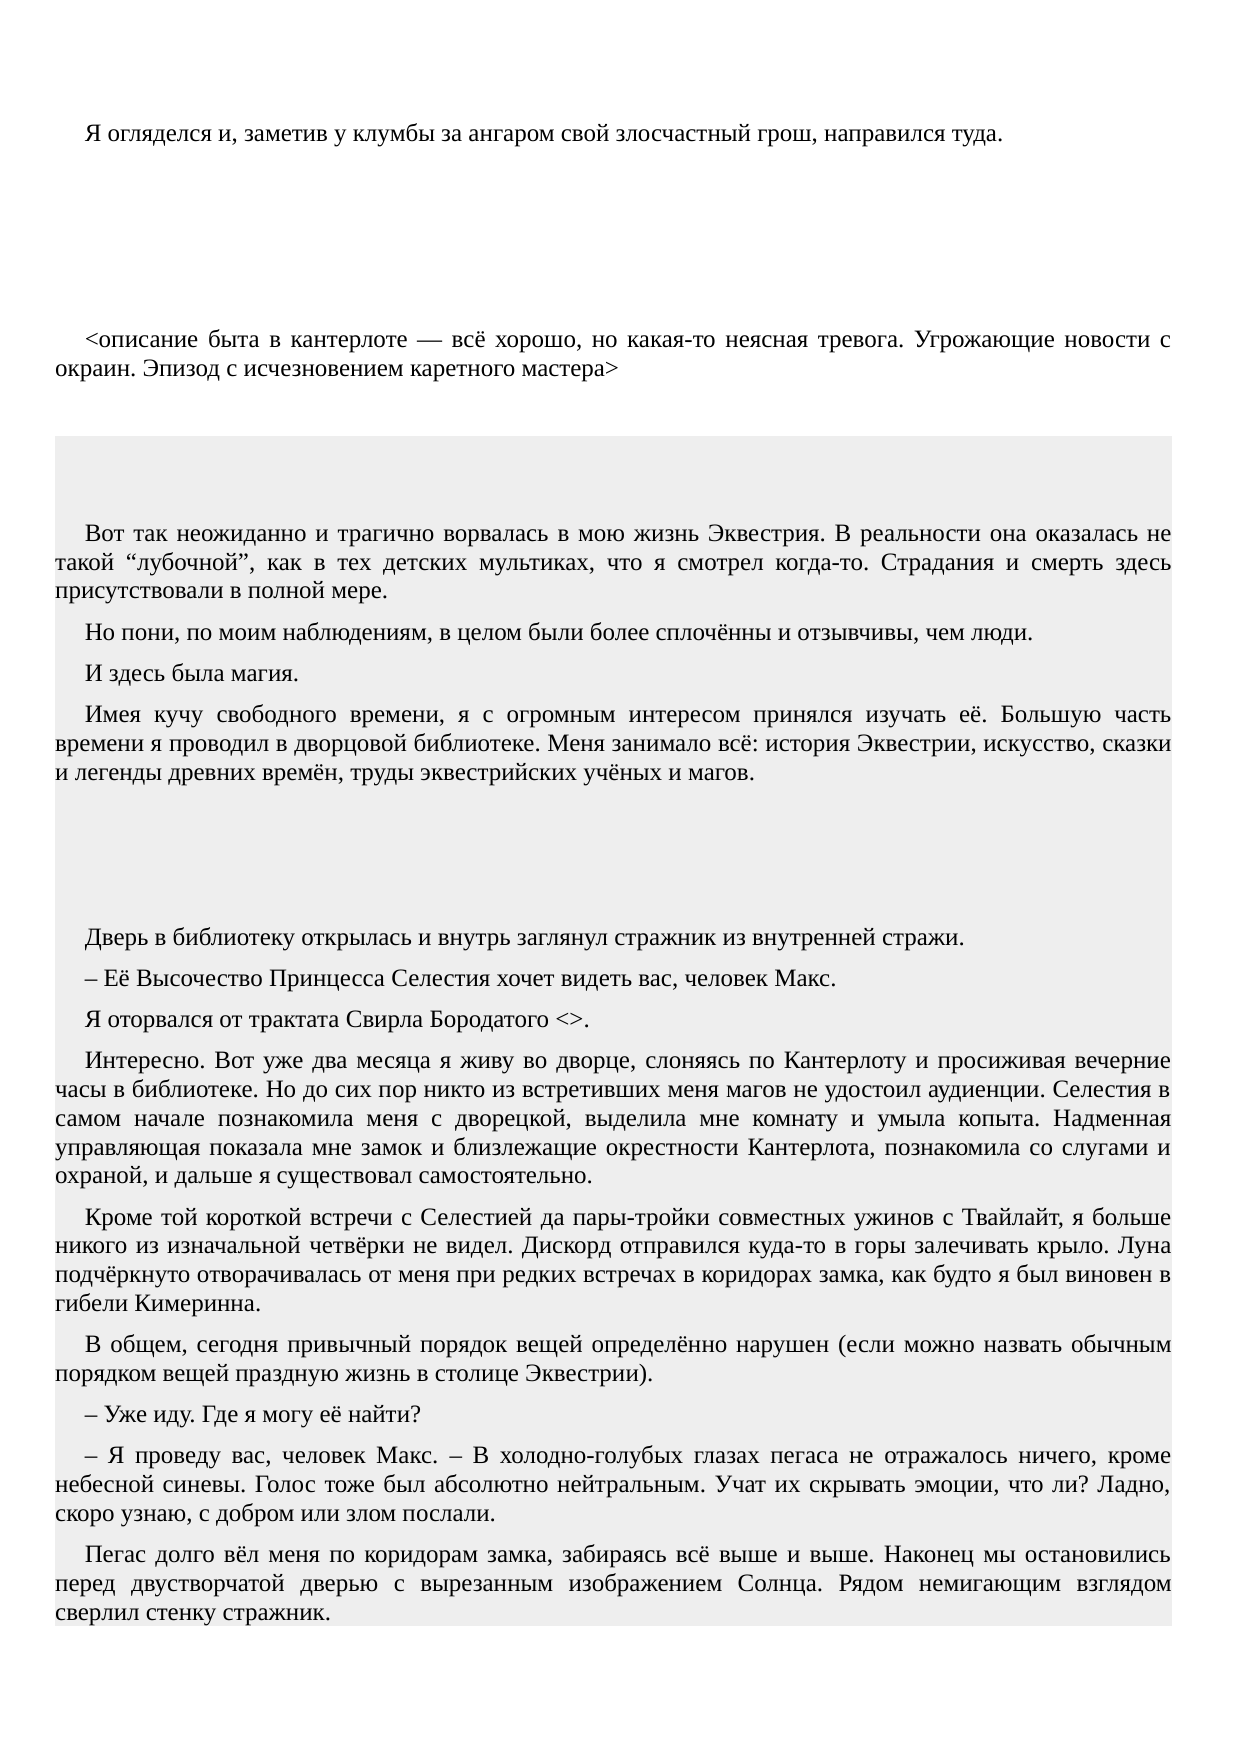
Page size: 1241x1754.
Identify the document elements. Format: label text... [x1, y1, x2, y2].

text Я оторвался от трактата Свирла Бородатого <>. [55, 1004, 1172, 1033]
text – Я проведу вас, человек Макс. – В холодно-голубых глазах пегаса не отражалось ничего, кроме небесной синевы. Голос тоже был абсолютно нейтральным. Учат их скрывать эмоции, что ли? Ладно, скоро узнаю, с добром или злом послали. [55, 1441, 1172, 1527]
text Пегас долго вёл меня по коридорам замка, забираясь всё выше и выше. Наконец мы остановились перед двустворчатой дверью с вырезанным изображением Солнца. Рядом немигающим взглядом сверлил стенку стражник. [55, 1539, 1172, 1626]
text – Её Высочество Принцесса Селестия хочет видеть вас, человек Макс. [55, 963, 1172, 992]
text Дверь в библиотеку открылась и внутрь заглянул стражник из внутренней стражи. [55, 922, 1172, 951]
text В общем, сегодня привычный порядок вещей определённо нарушен (если можно назвать обычным порядком вещей праздную жизнь в столице Эквестрии). [55, 1329, 1172, 1387]
text Но пони, по моим наблюдениям, в целом были более сплочённы и отзывчивы, чем люди. [55, 617, 1172, 646]
text Имея кучу свободного времени, я с огромным интересом принялся изучать её. Большую часть времени я проводил в дворцовой библиотеке. Меня занимало всё: история Эквестрии, искусство, сказки и легенды древних времён, труды эквестрийских учёных и магов. [55, 699, 1172, 786]
text Вот так неожиданно и трагично ворвалась в мою жизнь Эквестрия. В реальности она оказалась не такой “лубочной”, как в тех детских мультиках, что я смотрел когда-то. Страдания и смерть здесь присутствовали в полной мере. [55, 518, 1172, 604]
text <описание быта в кантерлоте — всё хорошо, но какая-то неясная тревога. Угрожающие новости с окраин. Эпизод с исчезновением каретного мастера> [55, 324, 1172, 382]
text Я огляделся и, заметив у клумбы за ангаром свой злосчастный грош, направился туда. [55, 118, 1172, 147]
text Интересно. Вот уже два месяца я живу во дворце, слоняясь по Кантерлоту и просиживая вечерние часы в библиотеке. Но до сих пор никто из встретивших меня магов не удостоил аудиенции. Селестия в самом начале познакомила меня с дворецкой, выделила мне комнату и умыла копыта. Надменная управляющая показала мне замок и близлежащие окрестности Кантерлота, познакомила со слугами и охраной, и дальше я существовал самостоятельно. [55, 1046, 1172, 1189]
text И здесь была магия. [55, 658, 1172, 687]
text – Уже иду. Где я могу её найти? [55, 1399, 1172, 1428]
text Кроме той короткой встречи с Селестией да пары-тройки совместных ужинов с Твайлайт, я больше никого из изначальной четвёрки не видел. Дискорд отправился куда-то в горы залечивать крыло. Луна подчёркнуто отворачивалась от меня при редких встречах в коридорах замка, как будто я был виновен в гибели Кимеринна. [55, 1202, 1172, 1317]
